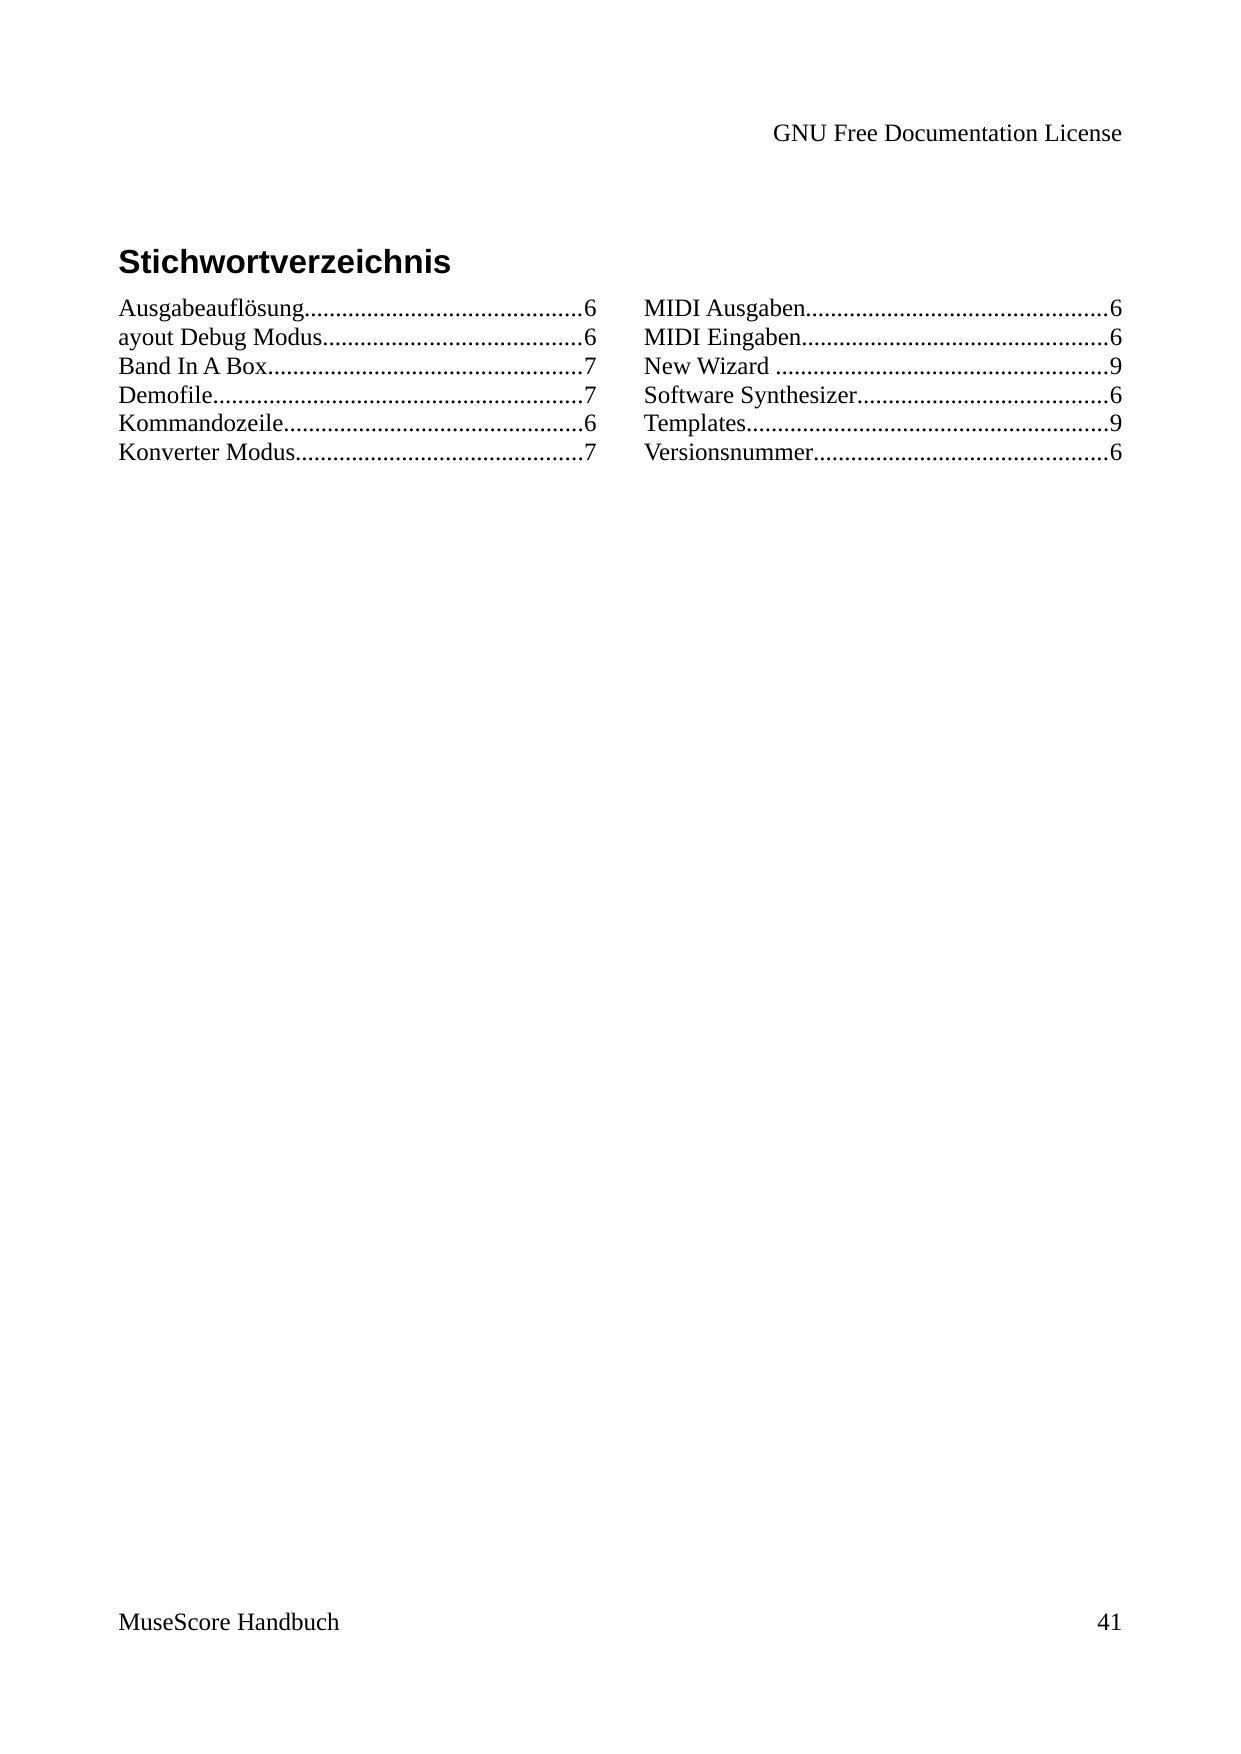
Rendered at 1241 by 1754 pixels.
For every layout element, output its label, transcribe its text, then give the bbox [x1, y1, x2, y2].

text New Wizard 9 [644, 351, 1122, 380]
text Ausgabeauflösung 6 [118, 293, 596, 322]
text Band In A Box 7 [118, 351, 596, 380]
text MIDI Eingaben 6 [644, 322, 1122, 351]
text Kommandozeile 6 [118, 408, 596, 437]
text ayout Debug Modus 6 [118, 322, 596, 351]
text Software Synthesizer 6 [644, 380, 1122, 408]
text Versionsnummer 6 [644, 437, 1122, 466]
text MIDI Ausgaben 6 [644, 293, 1122, 322]
text Templates 9 [644, 408, 1122, 437]
text Konverter Modus 7 [118, 437, 596, 466]
subtitle Stichwortverzeichnis [118, 243, 1122, 281]
text Demofile 7 [118, 380, 596, 408]
